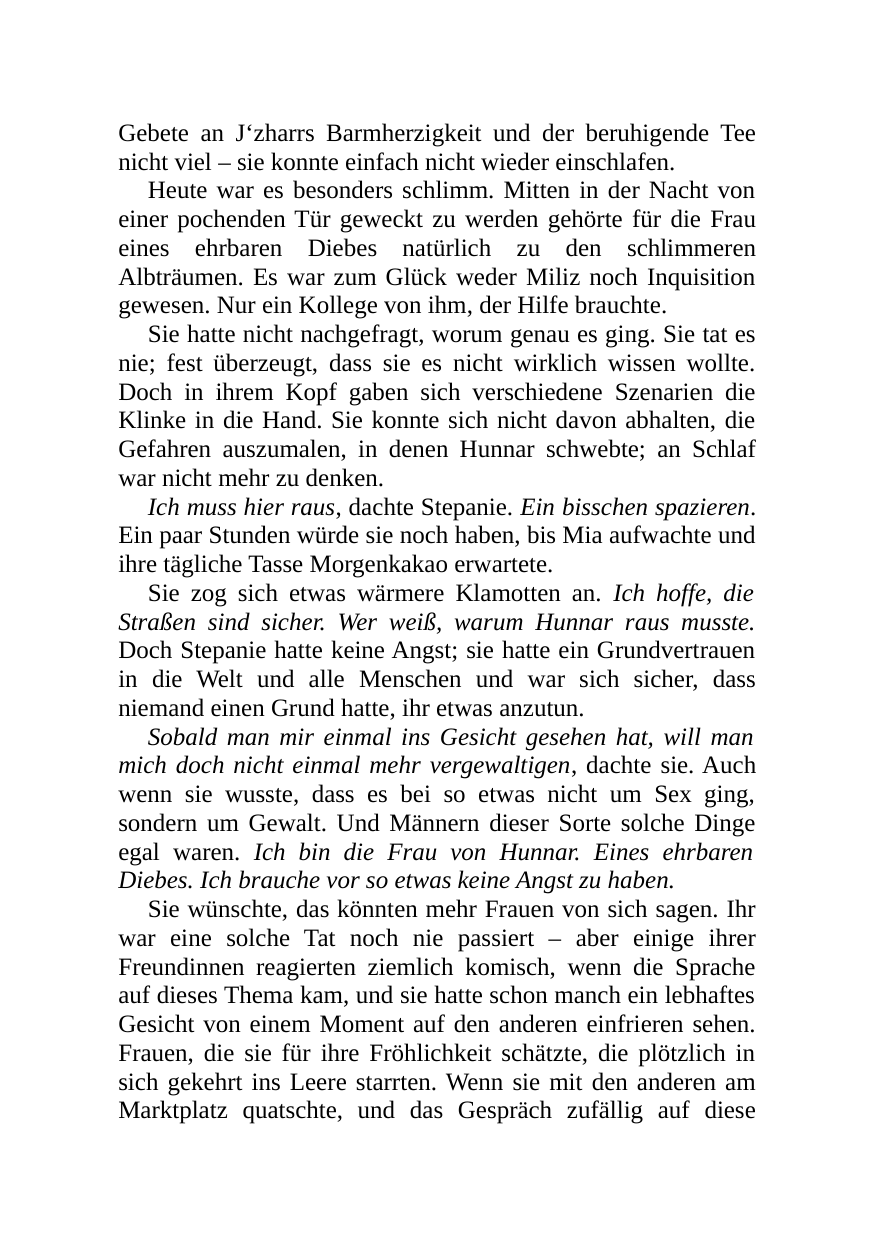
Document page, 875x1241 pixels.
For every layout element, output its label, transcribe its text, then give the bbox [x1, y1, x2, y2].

text Ich muss hier raus, dachte Stepanie. Ein bisschen spazieren. Ein paar Stunden würde sie noch haben, bis Mia aufwachte und ihre tägliche Tasse Morgenkakao erwartete. [118, 492, 756, 578]
text Heute war es besonders schlimm. Mitten in der Nacht von einer pochenden Tür geweckt zu werden gehörte für die Frau eines ehrbaren Diebes natürlich zu den schlimmeren Albträumen. Es war zum Glück weder Miliz noch Inquisition gewesen. Nur ein Kollege von ihm, der Hilfe brauchte. [118, 176, 756, 319]
text Sie zog sich etwas wärmere Klamotten an. Ich hoffe, die Straßen sind sicher. Wer weiß, warum Hunnar raus musste. Doch Stepanie hatte keine Angst; sie hatte ein Grundvertrauen in die Welt und alle Menschen und war sich sicher, dass niemand einen Grund hatte, ihr etwas anzutun. [118, 578, 756, 722]
text Sobald man mir einmal ins Gesicht gesehen hat, will man mich doch nicht einmal mehr vergewaltigen, dachte sie. Auch wenn sie wusste, dass es bei so etwas nicht um Sex ging, sondern um Gewalt. Und Männern dieser Sorte solche Dinge egal waren. Ich bin die Frau von Hunnar. Eines ehrbaren Diebes. Ich brauche vor so etwas keine Angst zu haben. [118, 722, 756, 894]
text Gebete an J‘zharrs Barmherzigkeit und der beruhigende Tee nicht viel – sie konnte einfach nicht wieder einschlafen. [118, 118, 756, 176]
text Sie wünschte, das könnten mehr Frauen von sich sagen. Ihr war eine solche Tat noch nie passiert – aber einige ihrer Freundinnen reagierten ziemlich komisch, wenn die Sprache auf dieses Thema kam, und sie hatte schon manch ein lebhaftes Gesicht von einem Moment auf den anderen einfrieren sehen. Frauen, die sie für ihre Fröhlichkeit schätzte, die plötzlich in sich gekehrt ins Leere starrten. Wenn sie mit den anderen am Marktplatz quatschte, und das Gespräch zufällig auf diese [118, 894, 756, 1124]
text Sie hatte nicht nachgefragt, worum genau es ging. Sie tat es nie; fest überzeugt, dass sie es nicht wirklich wissen wollte. Doch in ihrem Kopf gaben sich verschiedene Szenarien die Klinke in die Hand. Sie konnte sich nicht davon abhalten, die Gefahren auszumalen, in denen Hunnar schwebte; an Schlaf war nicht mehr zu denken. [118, 319, 756, 492]
